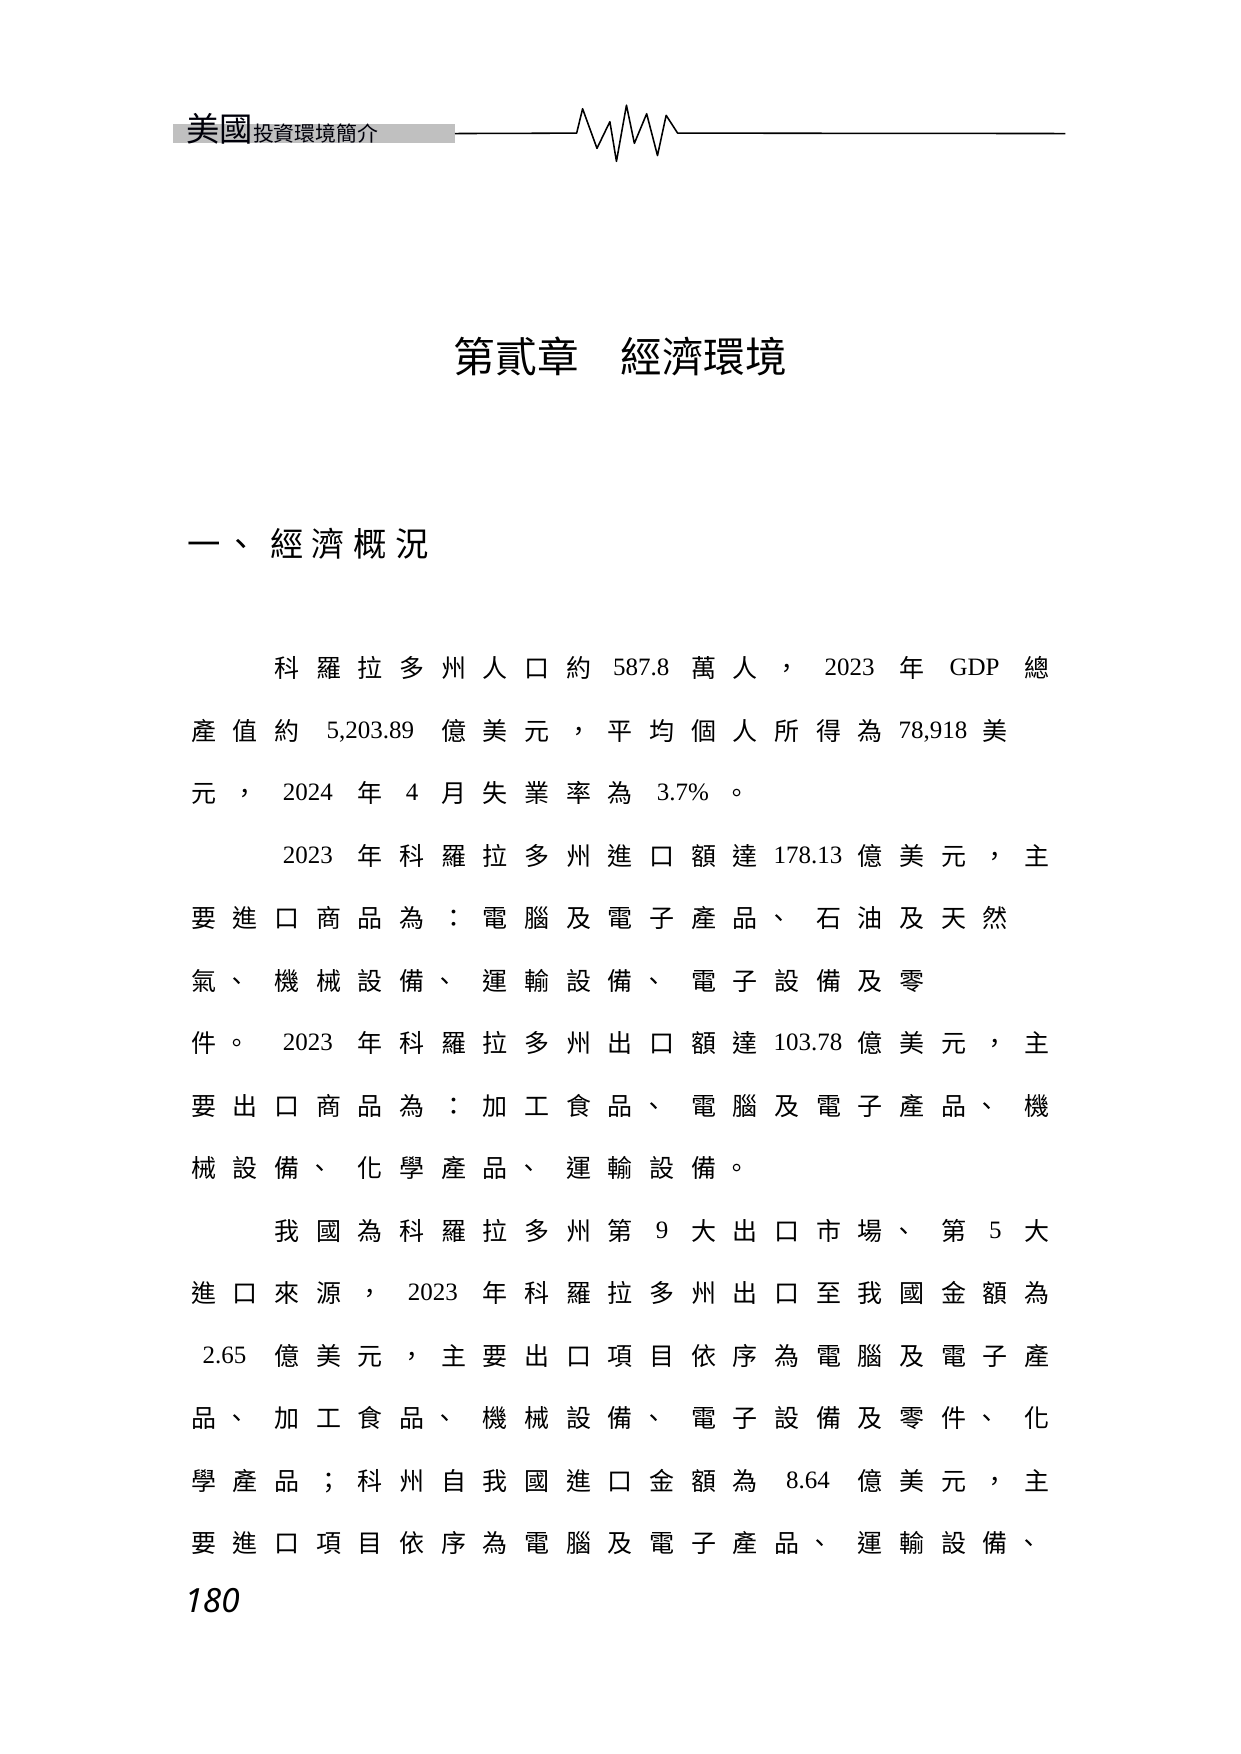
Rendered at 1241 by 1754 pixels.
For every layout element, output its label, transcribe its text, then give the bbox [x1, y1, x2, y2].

text 一、經濟概況 [183, 500, 1058, 563]
text 科羅拉多州人口約587.8萬人，2023年GDP總產值約5,203.89億美元，平均個人所得為78,918美元，2024年4月失業率為3.7%。 [183, 625, 1058, 813]
text 第貳章 經濟環境 [183, 313, 1058, 375]
text 2023年科羅拉多州進口額達178.13億美元，主要進口商品為：電腦及電子產品、石油及天然氣、機械設備、運輸設備、電子設備及零件。2023年科羅拉多州出口額達103.78億美元，主要出口商品為：加工食品、電腦及電子產品、機械設備、化學產品、運輸設備。 [183, 813, 1058, 1188]
text 我國為科羅拉多州第9大出口市場、第5大進口來源，2023年科羅拉多州出口至我國金額為2.65億美元，主要出口項目依序為電腦及電子產品、加工食品、機械設備、電子設備及零件、化學產品；科州自我國進口金額為8.64億美元，主要進口項目依序為電腦及電子產品、運輸設備、 [183, 1188, 1058, 1563]
